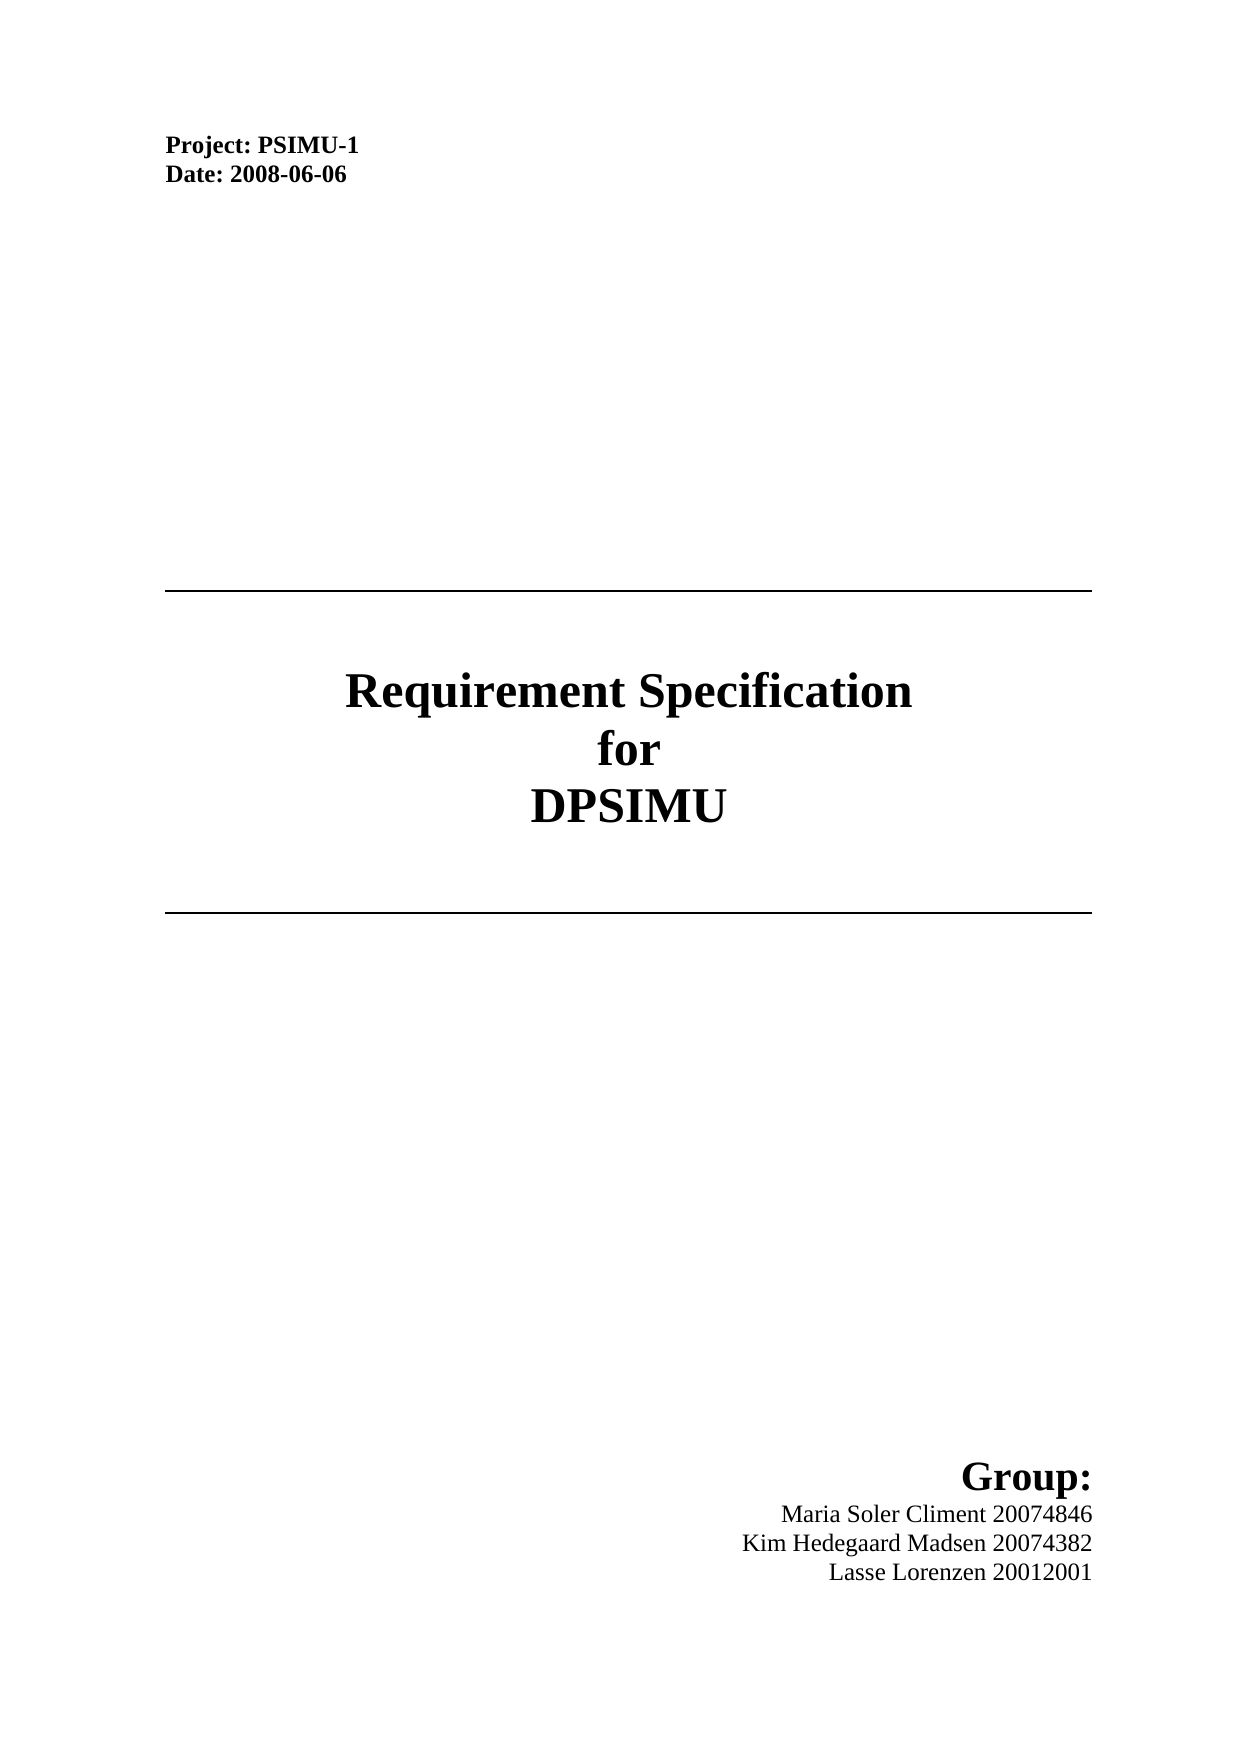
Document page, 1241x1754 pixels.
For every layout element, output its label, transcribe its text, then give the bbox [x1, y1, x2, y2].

text DPSIMU [165, 776, 1092, 834]
text Group: [165, 1451, 1092, 1499]
text for [165, 719, 1092, 776]
text Requirement Specification [165, 661, 1092, 719]
text Project: PSIMU-1 [165, 130, 1092, 159]
text Maria Soler Climent 20074846 Kim Hedegaard Madsen 20074382 Lasse Lorenzen 20012001 [165, 1499, 1092, 1614]
text Date: 2008-06-06 [165, 159, 1092, 187]
